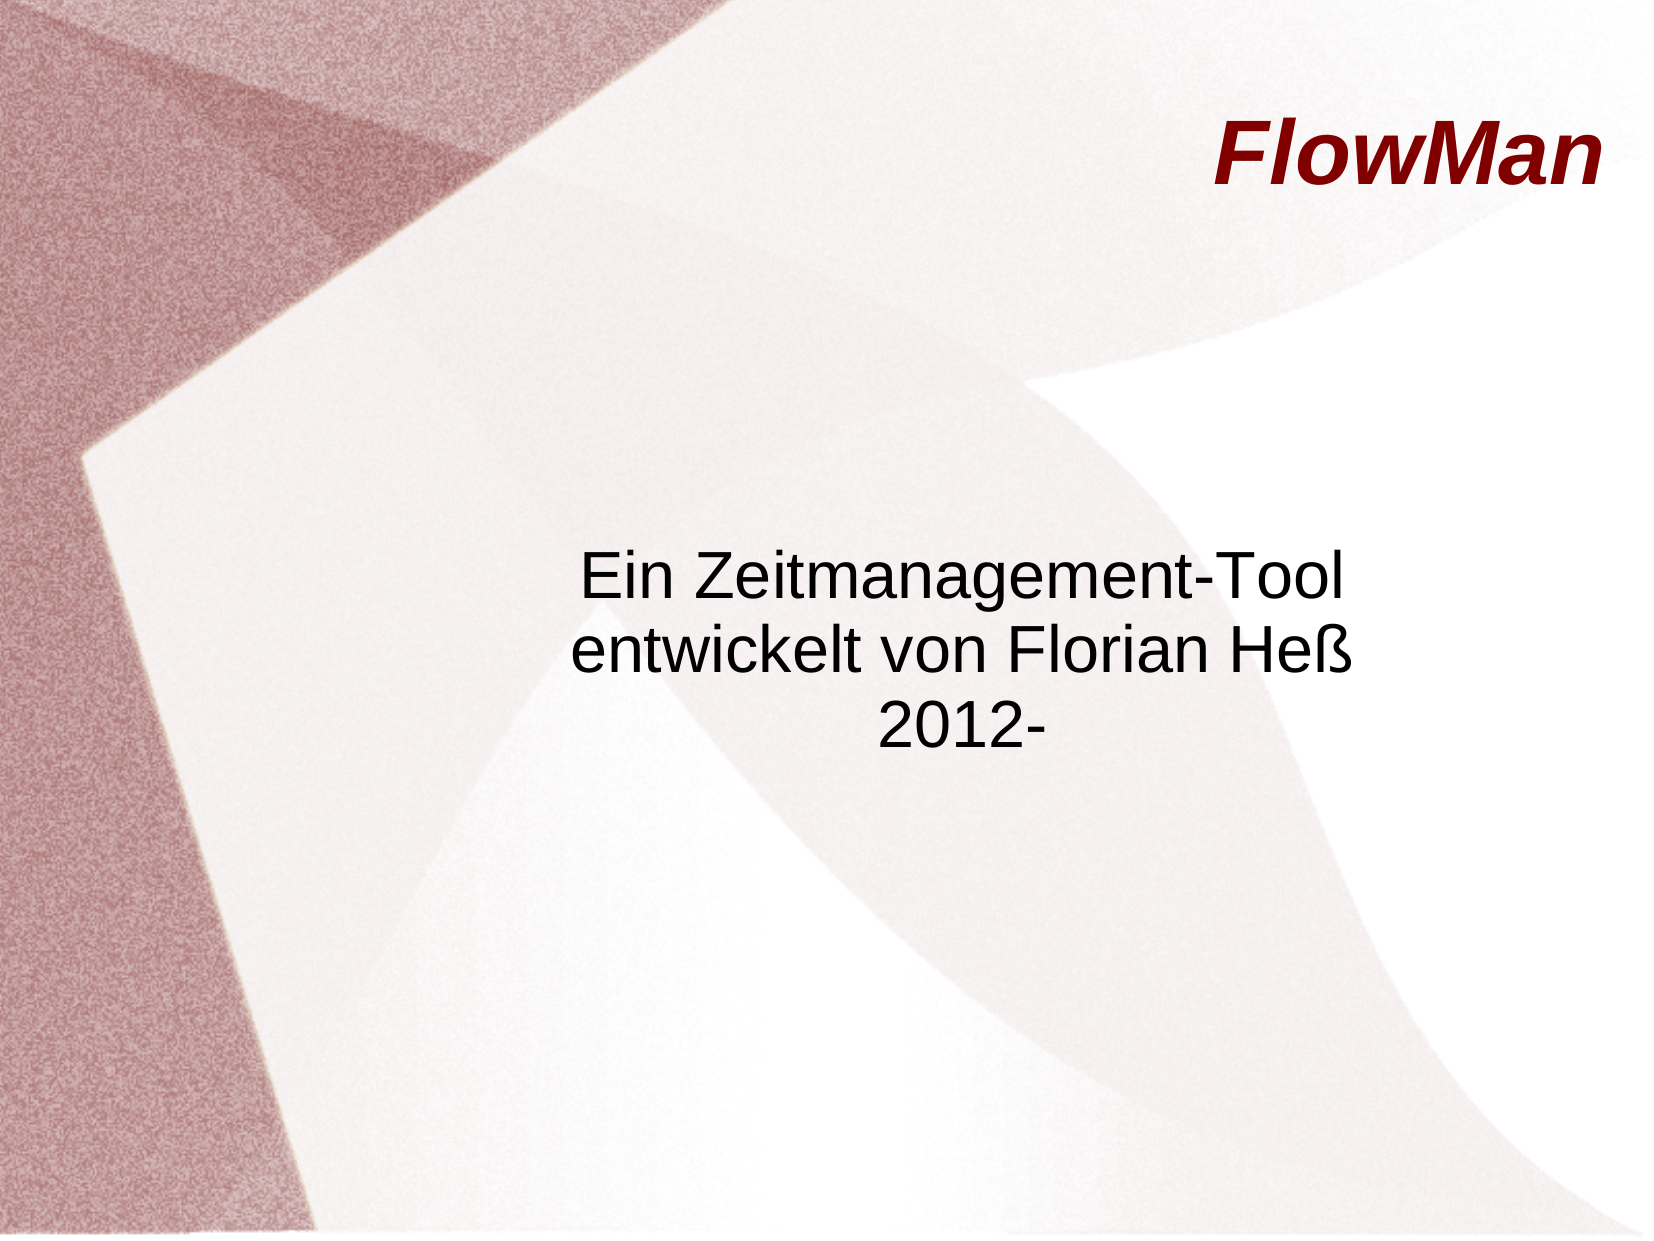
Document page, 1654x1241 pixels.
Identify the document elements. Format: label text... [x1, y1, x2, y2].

subtitle Ein Zeitmanagement-Tool entwickelt von Florian Heß 2012- [324, 290, 1601, 1010]
picture [0, 0, 1654, 1241]
title FlowMan [596, 49, 1607, 257]
